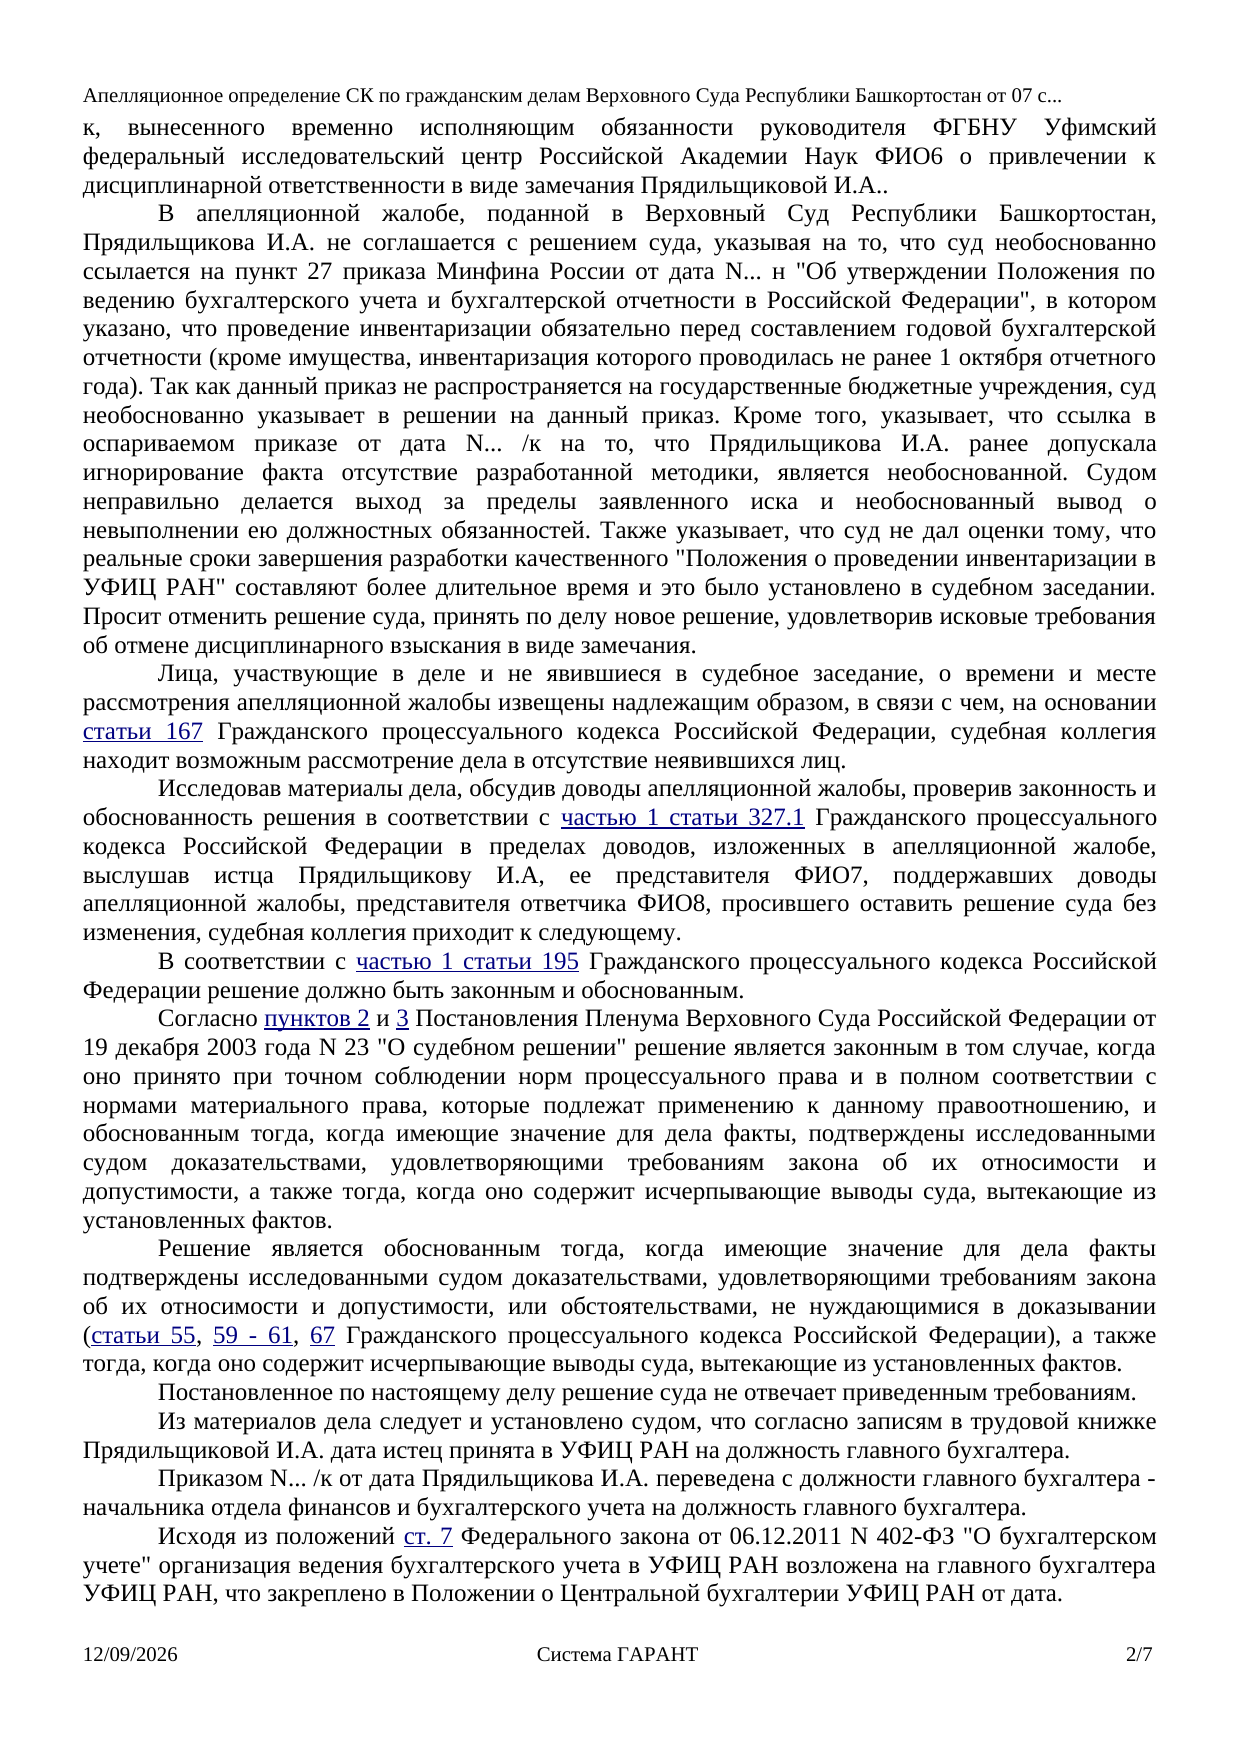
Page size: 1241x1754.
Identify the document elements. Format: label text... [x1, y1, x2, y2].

text Решение является обоснованным тогда, когда имеющие значение для дела факты подтверждены исследованными судом доказательствами, удовлетворяющими требованиям закона об их относимости и допустимости, или обстоятельствами, не нуждающимися в доказывании (статьи 55, 59 - 61, 67 Гражданского процессуального кодекса Российской Федерации), а также тогда, когда оно содержит исчерпывающие выводы суда, вытекающие из установленных фактов. [83, 1233, 1157, 1377]
text Постановленное по настоящему делу решение суда не отвечает приведенным требованиям. [83, 1377, 1157, 1406]
text Приказом N... /к от дата Прядильщикова И.А. переведена с должности главного бухгалтера - начальника отдела финансов и бухгалтерского учета на должность главного бухгалтера. [83, 1463, 1157, 1521]
text Исследовав материалы дела, обсудив доводы апелляционной жалобы, проверив законность и обоснованность решения в соответствии с частью 1 статьи 327.1 Гражданского процессуального кодекса Российской Федерации в пределах доводов, изложенных в апелляционной жалобе, выслушав истца Прядильщикову И.А, ее представителя ФИО7, поддержавших доводы апелляционной жалобы, представителя ответчика ФИО8, просившего оставить решение суда без изменения, судебная коллегия приходит к следующему. [83, 773, 1157, 946]
text В соответствии с частью 1 статьи 195 Гражданского процессуального кодекса Российской Федерации решение должно быть законным и обоснованным. [83, 946, 1157, 1003]
text В апелляционной жалобе, поданной в Верховный Суд Республики Башкортостан, Прядильщикова И.А. не соглашается с решением суда, указывая на то, что суд необоснованно ссылается на пункт 27 приказа Минфина России от дата N... н "Об утверждении Положения по ведению бухгалтерского учета и бухгалтерской отчетности в Российской Федерации", в котором указано, что проведение инвентаризации обязательно перед составлением годовой бухгалтерской отчетности (кроме имущества, инвентаризация которого проводилась не ранее 1 октября отчетного года). Так как данный приказ не распространяется на государственные бюджетные учреждения, суд необоснованно указывает в решении на данный приказ. Кроме того, указывает, что ссылка в оспариваемом приказе от дата N... /к на то, что Прядильщикова И.А. ранее допускала игнорирование факта отсутствие разработанной методики, является необоснованной. Судом неправильно делается выход за пределы заявленного иска и необоснованный вывод о невыполнении ею должностных обязанностей. Также указывает, что суд не дал оценки тому, что реальные сроки завершения разработки качественного "Положения о проведении инвентаризации в УФИЦ РАН" составляют более длительное время и это было установлено в судебном заседании. Просит отменить решение суда, принять по делу новое решение, удовлетворив исковые требования об отмене дисциплинарного взыскания в виде замечания. [83, 198, 1157, 658]
text к, вынесенного временно исполняющим обязанности руководителя ФГБНУ Уфимский федеральный исследовательский центр Российской Академии Наук ФИО6 о привлечении к дисциплинарной ответственности в виде замечания Прядильщиковой И.А.. [83, 112, 1157, 198]
text Согласно пунктов 2 и 3 Постановления Пленума Верховного Суда Российской Федерации от 19 декабря 2003 года N 23 "О судебном решении" решение является законным в том случае, когда оно принято при точном соблюдении норм процессуального права и в полном соответствии с нормами материального права, которые подлежат применению к данному правоотношению, и обоснованным тогда, когда имеющие значение для дела факты, подтверждены исследованными судом доказательствами, удовлетворяющими требованиям закона об их относимости и допустимости, а также тогда, когда оно содержит исчерпывающие выводы суда, вытекающие из установленных фактов. [83, 1003, 1157, 1233]
text Из материалов дела следует и установлено судом, что согласно записям в трудовой книжке Прядильщиковой И.А. дата истец принята в УФИЦ РАН на должность главного бухгалтера. [83, 1406, 1157, 1463]
text Исходя из положений ст. 7 Федерального закона от 06.12.2011 N 402-ФЗ "О бухгалтерском учете" организация ведения бухгалтерского учета в УФИЦ РАН возложена на главного бухгалтера УФИЦ РАН, что закреплено в Положении о Центральной бухгалтерии УФИЦ РАН от дата. [83, 1521, 1157, 1607]
text Лица, участвующие в деле и не явившиеся в судебное заседание, о времени и месте рассмотрения апелляционной жалобы извещены надлежащим образом, в связи с чем, на основании статьи 167 Гражданского процессуального кодекса Российской Федерации, судебная коллегия находит возможным рассмотрение дела в отсутствие неявившихся лиц. [83, 658, 1157, 773]
